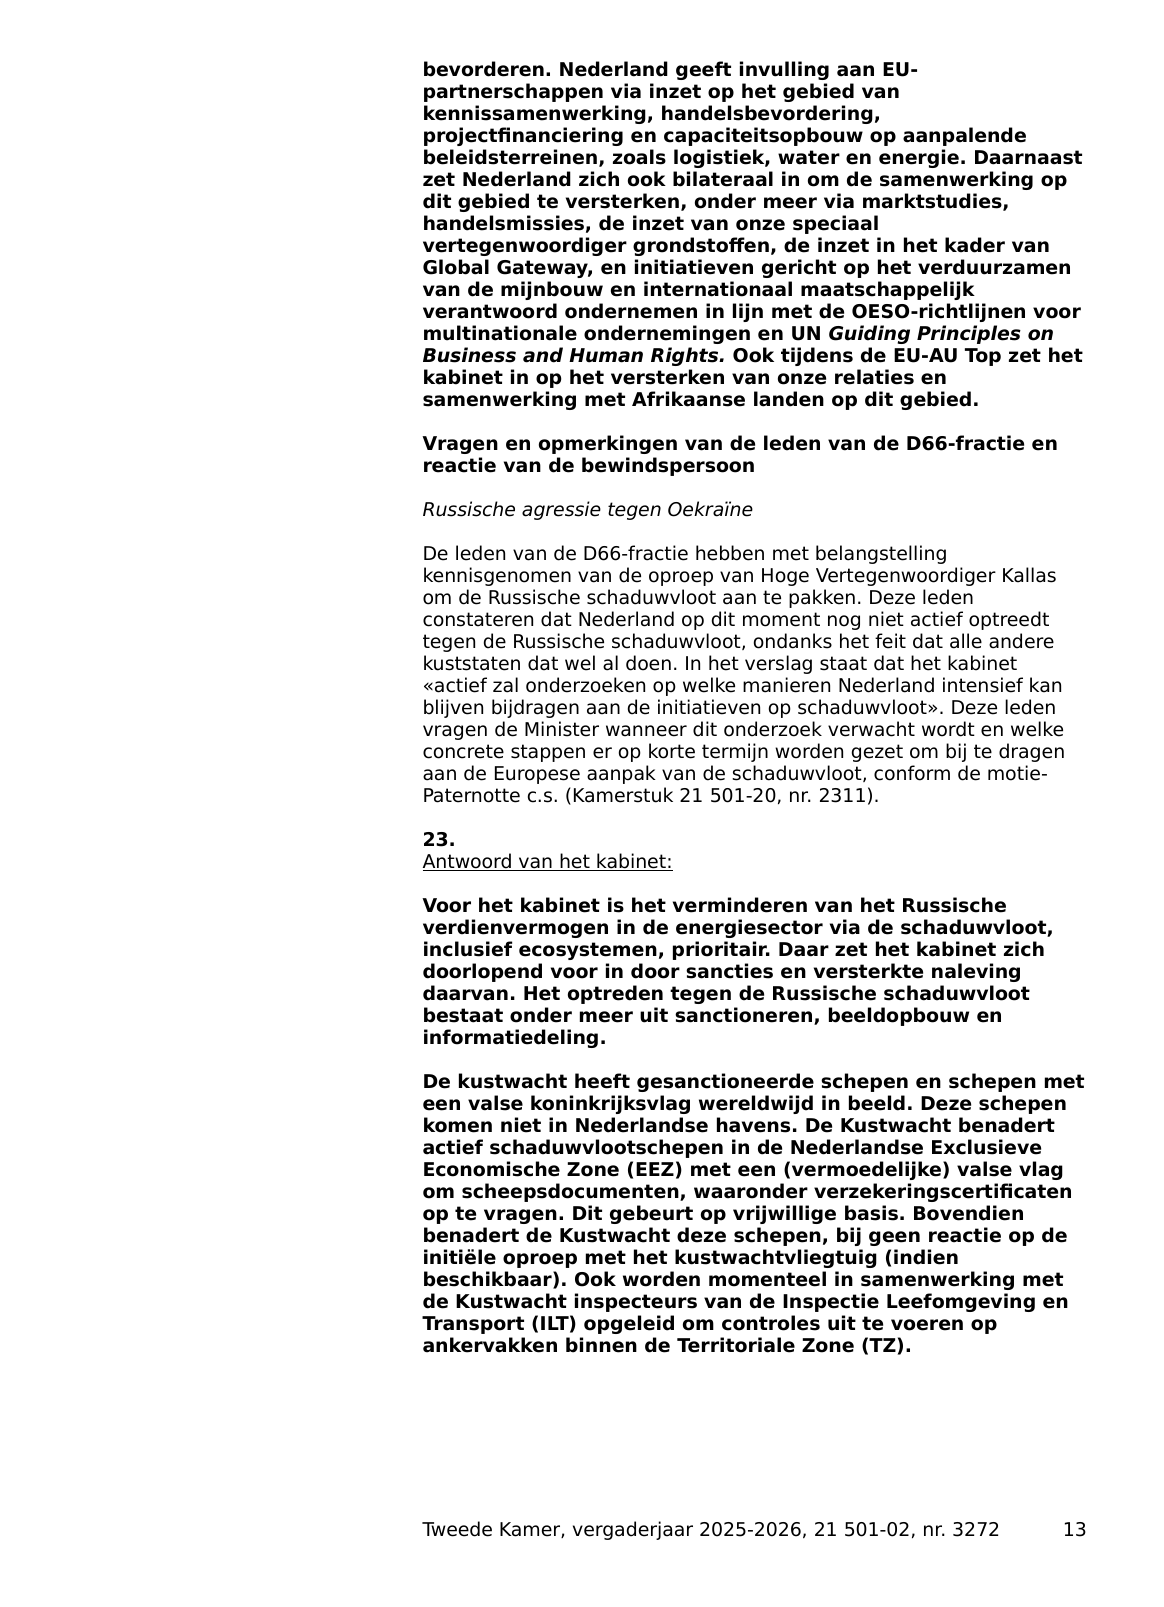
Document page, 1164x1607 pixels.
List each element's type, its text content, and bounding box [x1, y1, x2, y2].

text Voor het kabinet is het verminderen van het Russische verdienvermogen in de energiesector via de schaduwvloot, inclusief ecosystemen, prioritair. Daar zet het kabinet zich doorlopend voor in door sancties en versterkte naleving daarvan. Het optreden tegen de Russische schaduwvloot bestaat onder meer uit sanctioneren, beeldopbouw en informatiedeling. [422, 895, 1087, 1049]
text De kustwacht heeft gesanctioneerde schepen en schepen met een valse koninkrijksvlag wereldwijd in beeld. Deze schepen komen niet in Nederlandse havens. De Kustwacht benadert actief schaduwvlootschepen in de Nederlandse Exclusieve Economische Zone (EEZ) met een (vermoedelijke) valse vlag om scheepsdocumenten, waaronder verzekeringscertificaten op te vragen. Dit gebeurt op vrijwillige basis. Bovendien benadert de Kustwacht deze schepen, bij geen reactie op de initiële oproep met het kustwachtvliegtuig (indien beschikbaar). Ook worden momenteel in samenwerking met de Kustwacht inspecteurs van de Inspectie Leefomgeving en Transport (ILT) opgeleid om controles uit te voeren op ankervakken binnen de Territoriale Zone (TZ). [422, 1071, 1087, 1357]
text bevorderen. Nederland geeft invulling aan EU-partnerschappen via inzet op het gebied van kennissamenwerking, handelsbevordering, projectfinanciering en capaciteitsopbouw op aanpalende beleidsterreinen, zoals logistiek, water en energie. Daarnaast zet Nederland zich ook bilateraal in om de samenwerking op dit gebied te versterken, onder meer via marktstudies, handelsmissies, de inzet van onze speciaal vertegenwoordiger grondstoffen, de inzet in het kader van Global Gateway, en initiatieven gericht op het verduurzamen van de mijnbouw en internationaal maatschappelijk verantwoord ondernemen in lijn met de OESO-richtlijnen voor multinationale ondernemingen en UN Guiding Principles on Business and Human Rights. Ook tijdens de EU-AU Top zet het kabinet in op het versterken van onze relaties en samenwerking met Afrikaanse landen op dit gebied. [422, 59, 1087, 411]
subtitle Vragen en opmerkingen van de leden van de D66-fractie en reactie van de bewindspersoon [422, 433, 1087, 477]
text Antwoord van het kabinet: [422, 851, 1087, 873]
subtitle Russische agressie tegen Oekraïne [422, 499, 1087, 521]
text 23. [422, 829, 1087, 851]
text De leden van de D66-fractie hebben met belangstelling kennisgenomen van de oproep van Hoge Vertegenwoordiger Kallas om de Russische schaduwvloot aan te pakken. Deze leden constateren dat Nederland op dit moment nog niet actief optreedt tegen de Russische schaduwvloot, ondanks het feit dat alle andere kuststaten dat wel al doen. In het verslag staat dat het kabinet «actief zal onderzoeken op welke manieren Nederland intensief kan blijven bijdragen aan de initiatieven op schaduwvloot». Deze leden vragen de Minister wanneer dit onderzoek verwacht wordt en welke concrete stappen er op korte termijn worden gezet om bij te dragen aan de Europese aanpak van de schaduwvloot, conform de motie-Paternotte c.s. (Kamerstuk 21 501-20, nr. 2311). [422, 543, 1087, 807]
